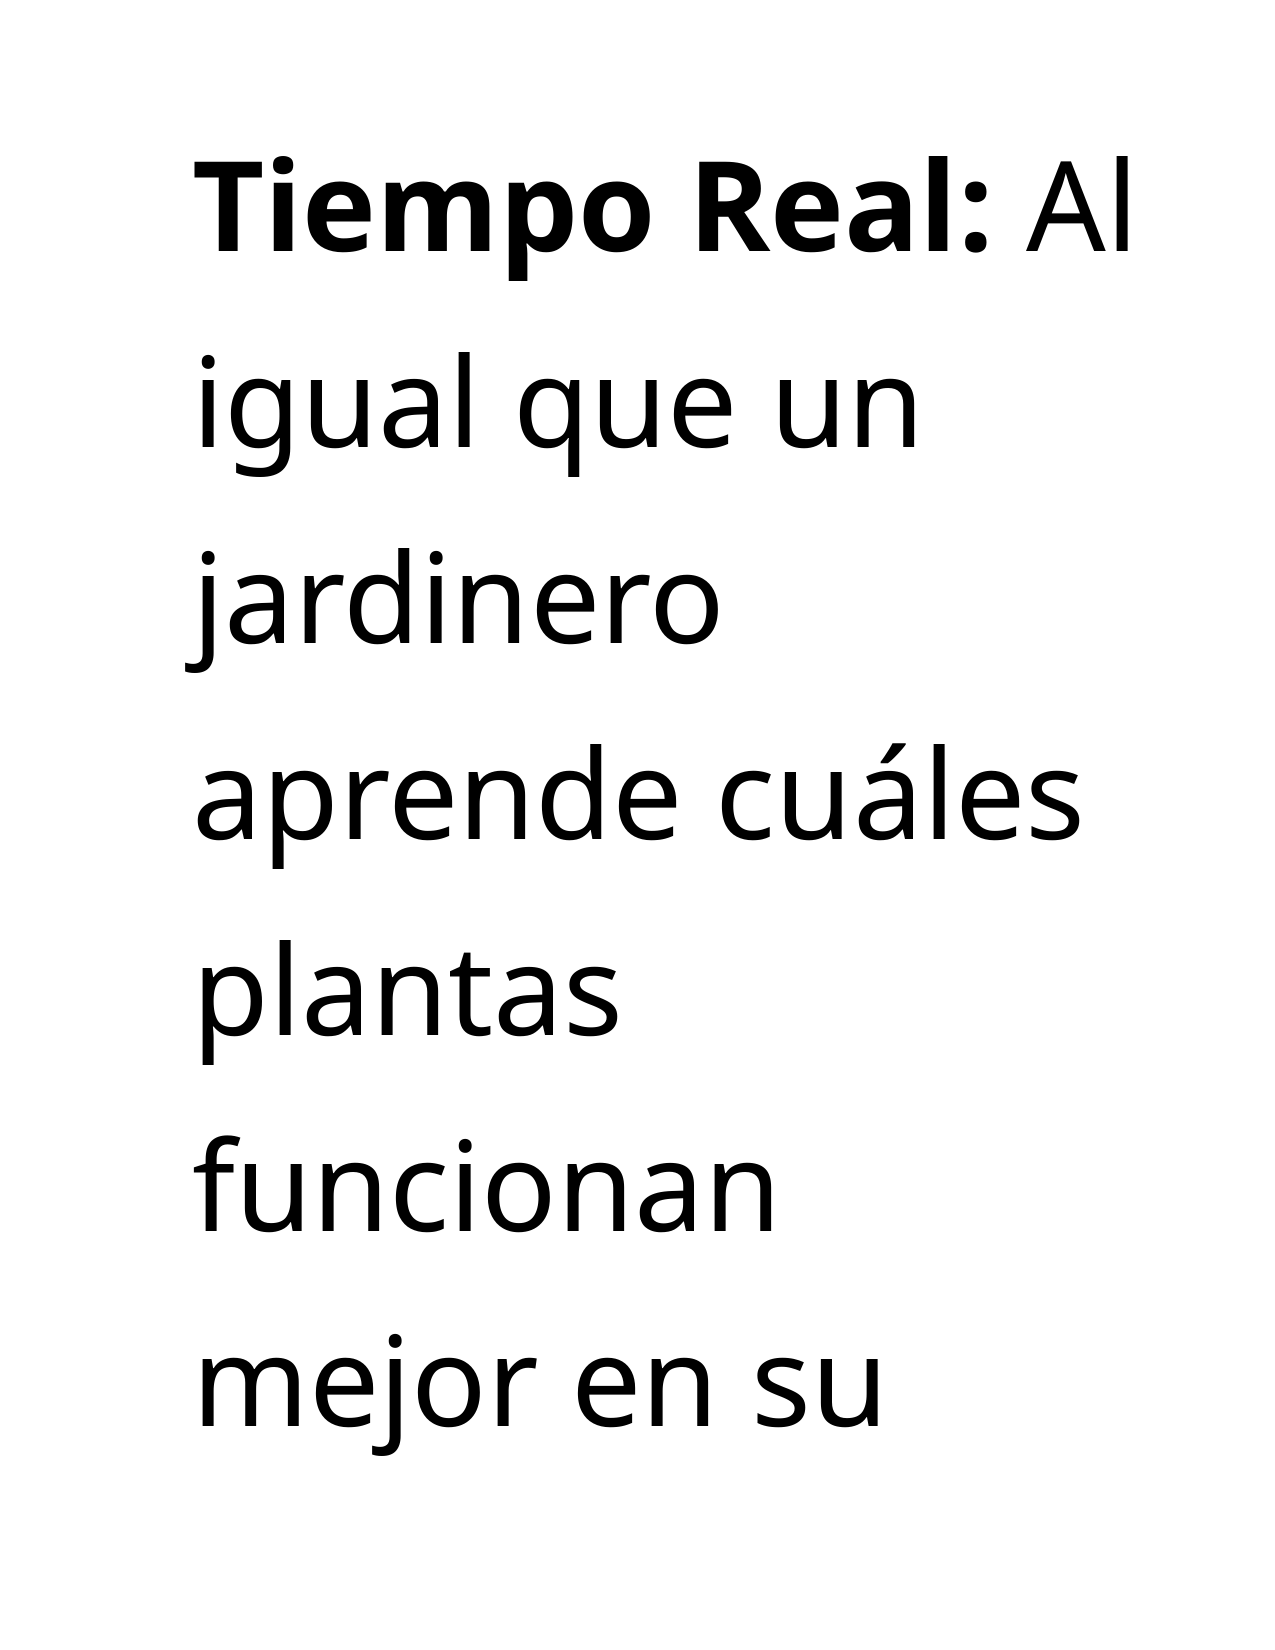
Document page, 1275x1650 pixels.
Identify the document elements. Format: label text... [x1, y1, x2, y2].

list Tiempo Real: Al igual que un jardinero aprende cuáles plantas funcionan mejor en su [162, 118, 1157, 1463]
